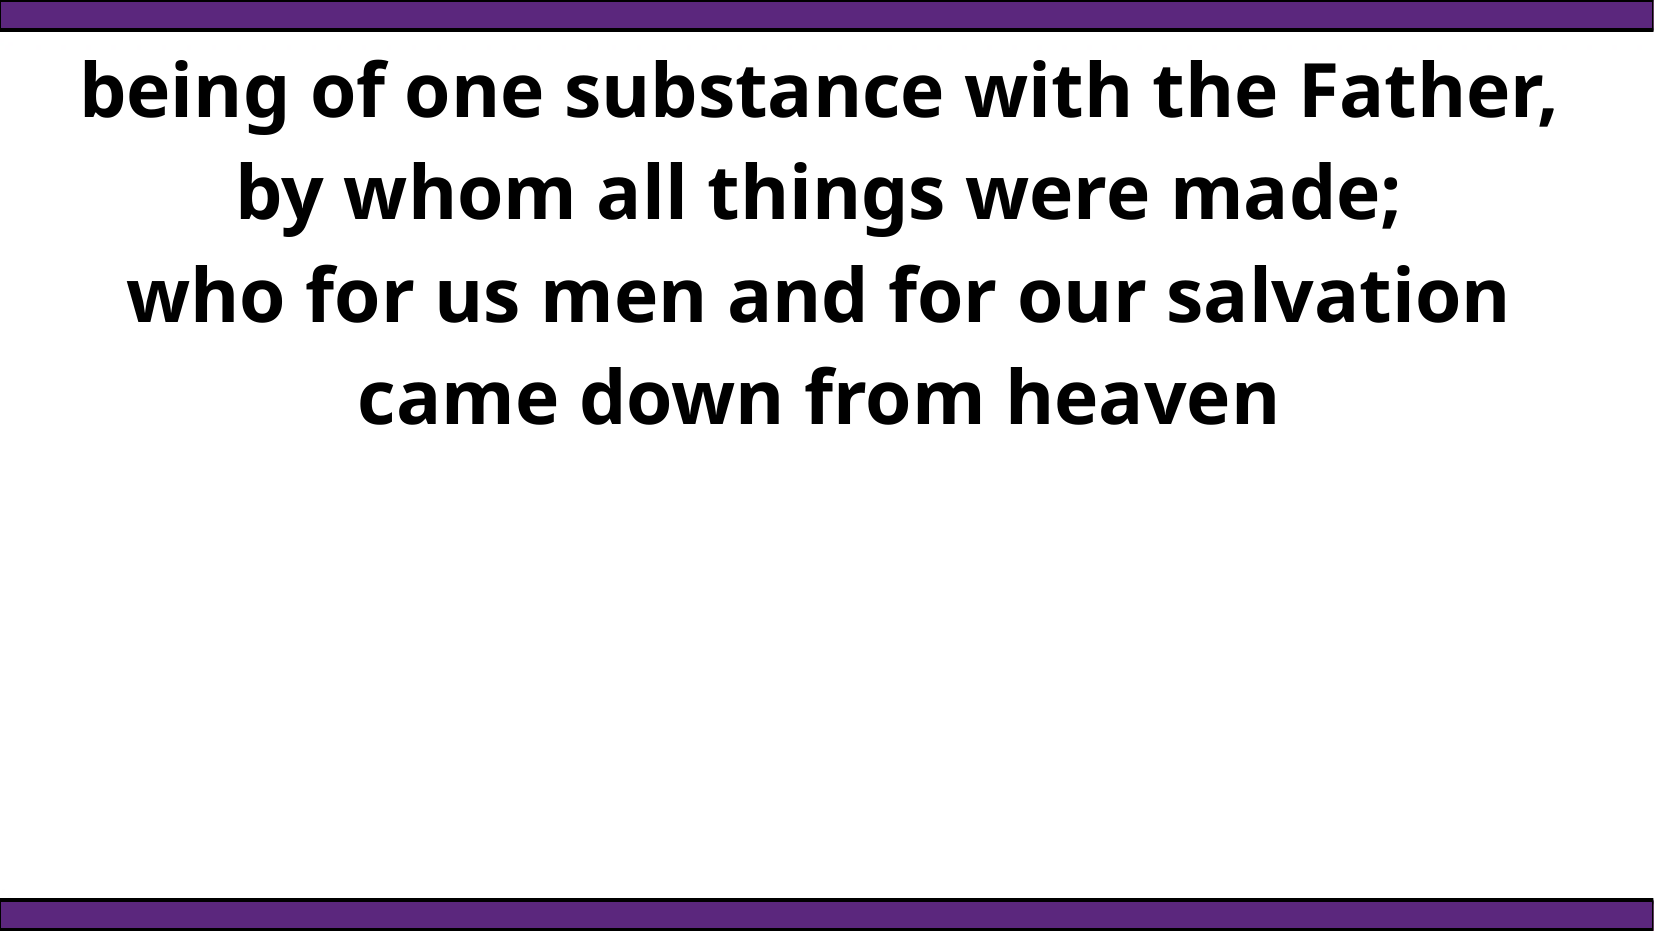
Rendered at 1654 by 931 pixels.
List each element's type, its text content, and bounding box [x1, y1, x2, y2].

picture [0, 31, 1654, 900]
text_box [0, 900, 1654, 931]
text_box being of one substance with the Father, by whom all things were made; who for us men and for our salvation came down from heaven [60, 30, 1579, 445]
text_box [0, 0, 1654, 31]
